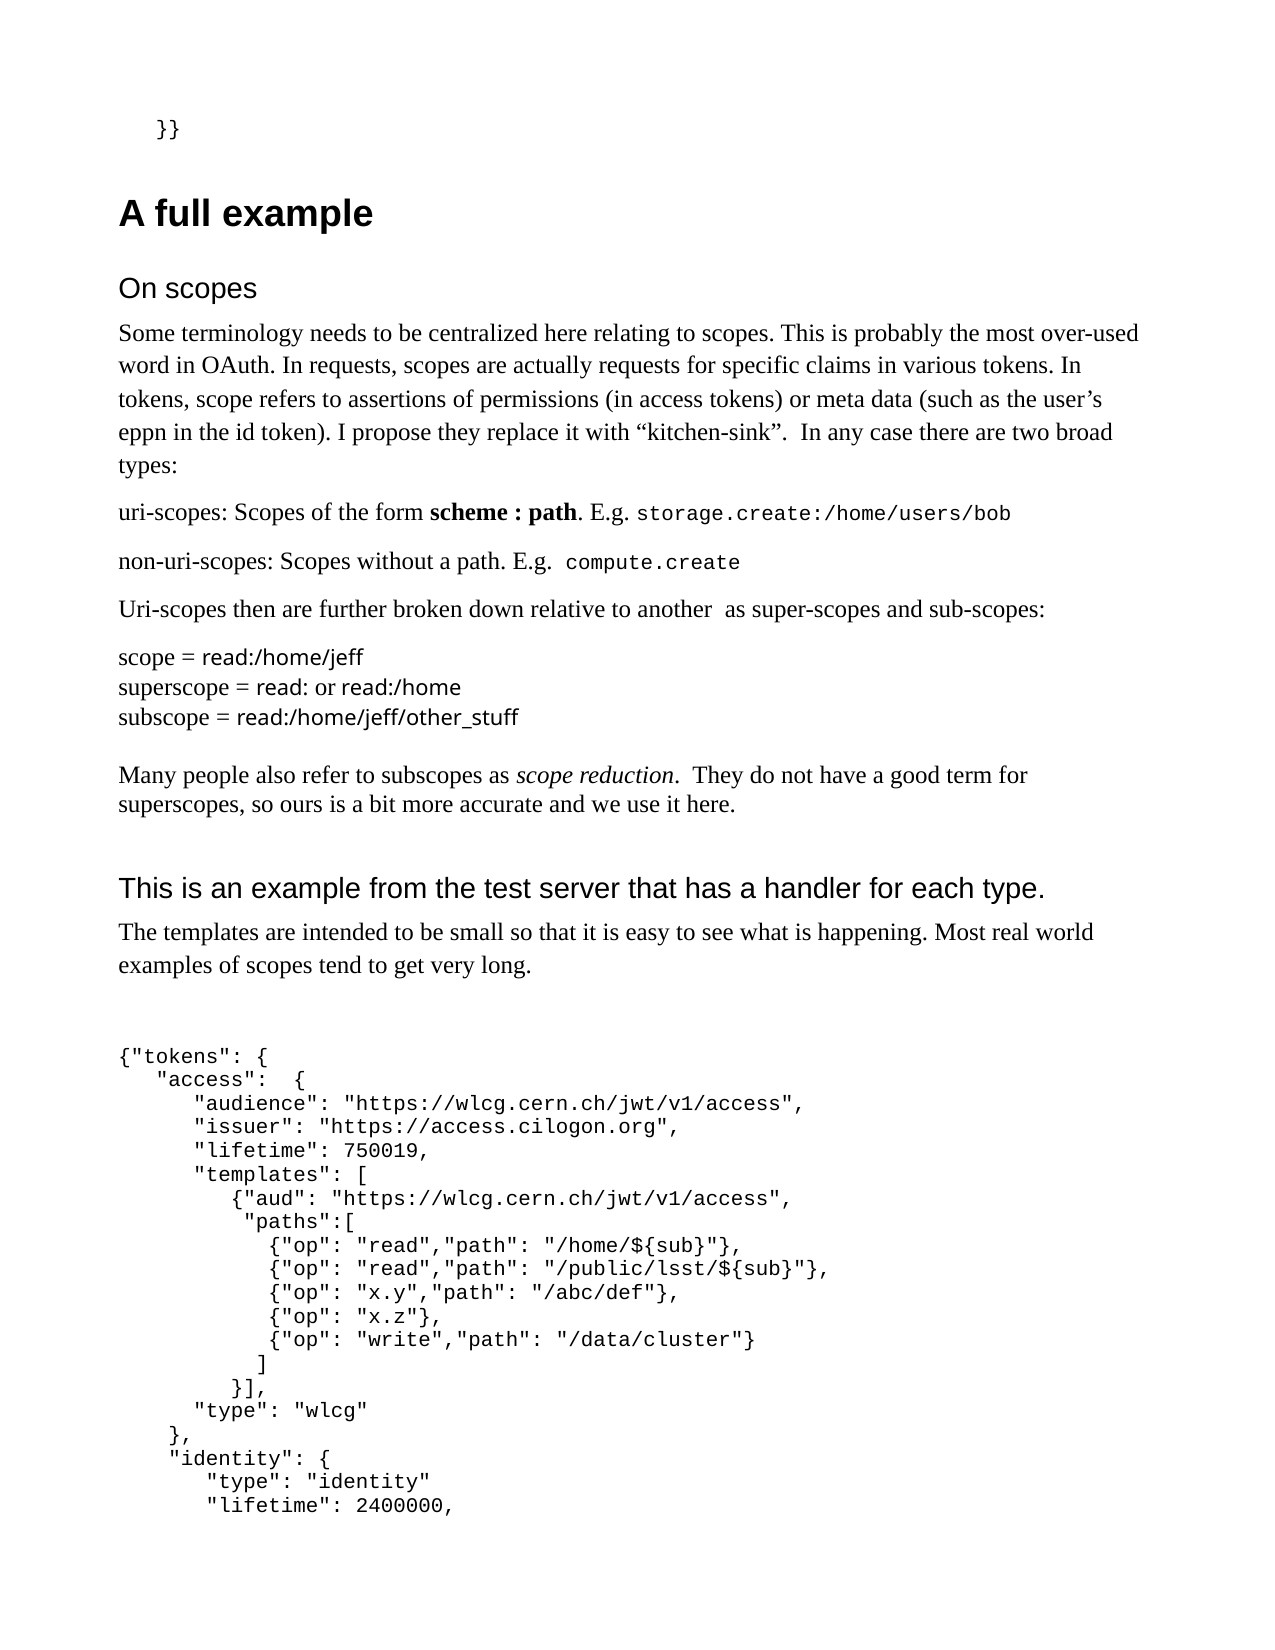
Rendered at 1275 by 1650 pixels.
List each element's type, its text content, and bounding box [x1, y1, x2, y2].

text "paths":[ [118, 1211, 1157, 1235]
text subscope = read:/home/jeff/other_stuff [118, 702, 1157, 731]
text {"op": "read","path": "/home/${sub}"}, [118, 1235, 1157, 1258]
subtitle On scopes [118, 272, 1157, 305]
text "identity": { [118, 1448, 1157, 1471]
text superscope = read: or read:/home [118, 672, 1157, 702]
text ] [118, 1353, 1157, 1377]
text The templates are intended to be small so that it is easy to see what is happening. Most real world examples of scopes tend to get very long. [118, 917, 1157, 979]
text }, [118, 1424, 1157, 1448]
text "issuer": "https://access.cilogon.org", [118, 1117, 1157, 1140]
text }], [118, 1377, 1157, 1400]
text {"op": "write","path": "/data/cluster"} [118, 1329, 1157, 1353]
text {"op": "x.y","path": "/abc/def"}, [118, 1282, 1157, 1306]
text {"tokens": { [118, 1046, 1157, 1069]
text {"aud": "https://wlcg.cern.ch/jwt/v1/access", [118, 1187, 1157, 1211]
text "lifetime": 750019, [118, 1140, 1157, 1164]
subtitle This is an example from the test server that has a handler for each type. [118, 871, 1157, 905]
text {"op": "x.z"}, [118, 1306, 1157, 1329]
text }} [118, 118, 1157, 142]
text "templates": [ [118, 1164, 1157, 1187]
text Some terminology needs to be centralized here relating to scopes. This is probably the most over-used word in OAuth. In requests, scopes are actually requests for specific claims in various tokens. In tokens, scope refers to assertions of permissions (in access tokens) or meta data (such as the user’s eppn in the id token). I propose they replace it with “kitchen-sink”. In any case there are two broad types: [118, 318, 1157, 478]
text "audience": "https://wlcg.cern.ch/jwt/v1/access", [118, 1093, 1157, 1117]
text uri-scopes: Scopes of the form scheme : path. E.g. storage.create:/home/users/bob [118, 497, 1157, 527]
text {"op": "read","path": "/public/lsst/${sub}"}, [118, 1258, 1157, 1282]
text non-uri-scopes: Scopes without a path. E.g. compute.create [118, 546, 1157, 575]
text "type": "identity" [118, 1471, 1157, 1495]
text "access": { [118, 1069, 1157, 1093]
text "lifetime": 2400000, [118, 1495, 1157, 1518]
text Many people also refer to subscopes as scope reduction. They do not have a good term for superscopes, so ours is a bit more accurate and we use it here. [118, 760, 1157, 818]
text scope = read:/home/jeff [118, 642, 1157, 672]
subtitle A full example [118, 190, 1157, 234]
text Uri-scopes then are further broken down relative to another as super-scopes and sub-scopes: [118, 594, 1157, 623]
text "type": "wlcg" [118, 1400, 1157, 1424]
